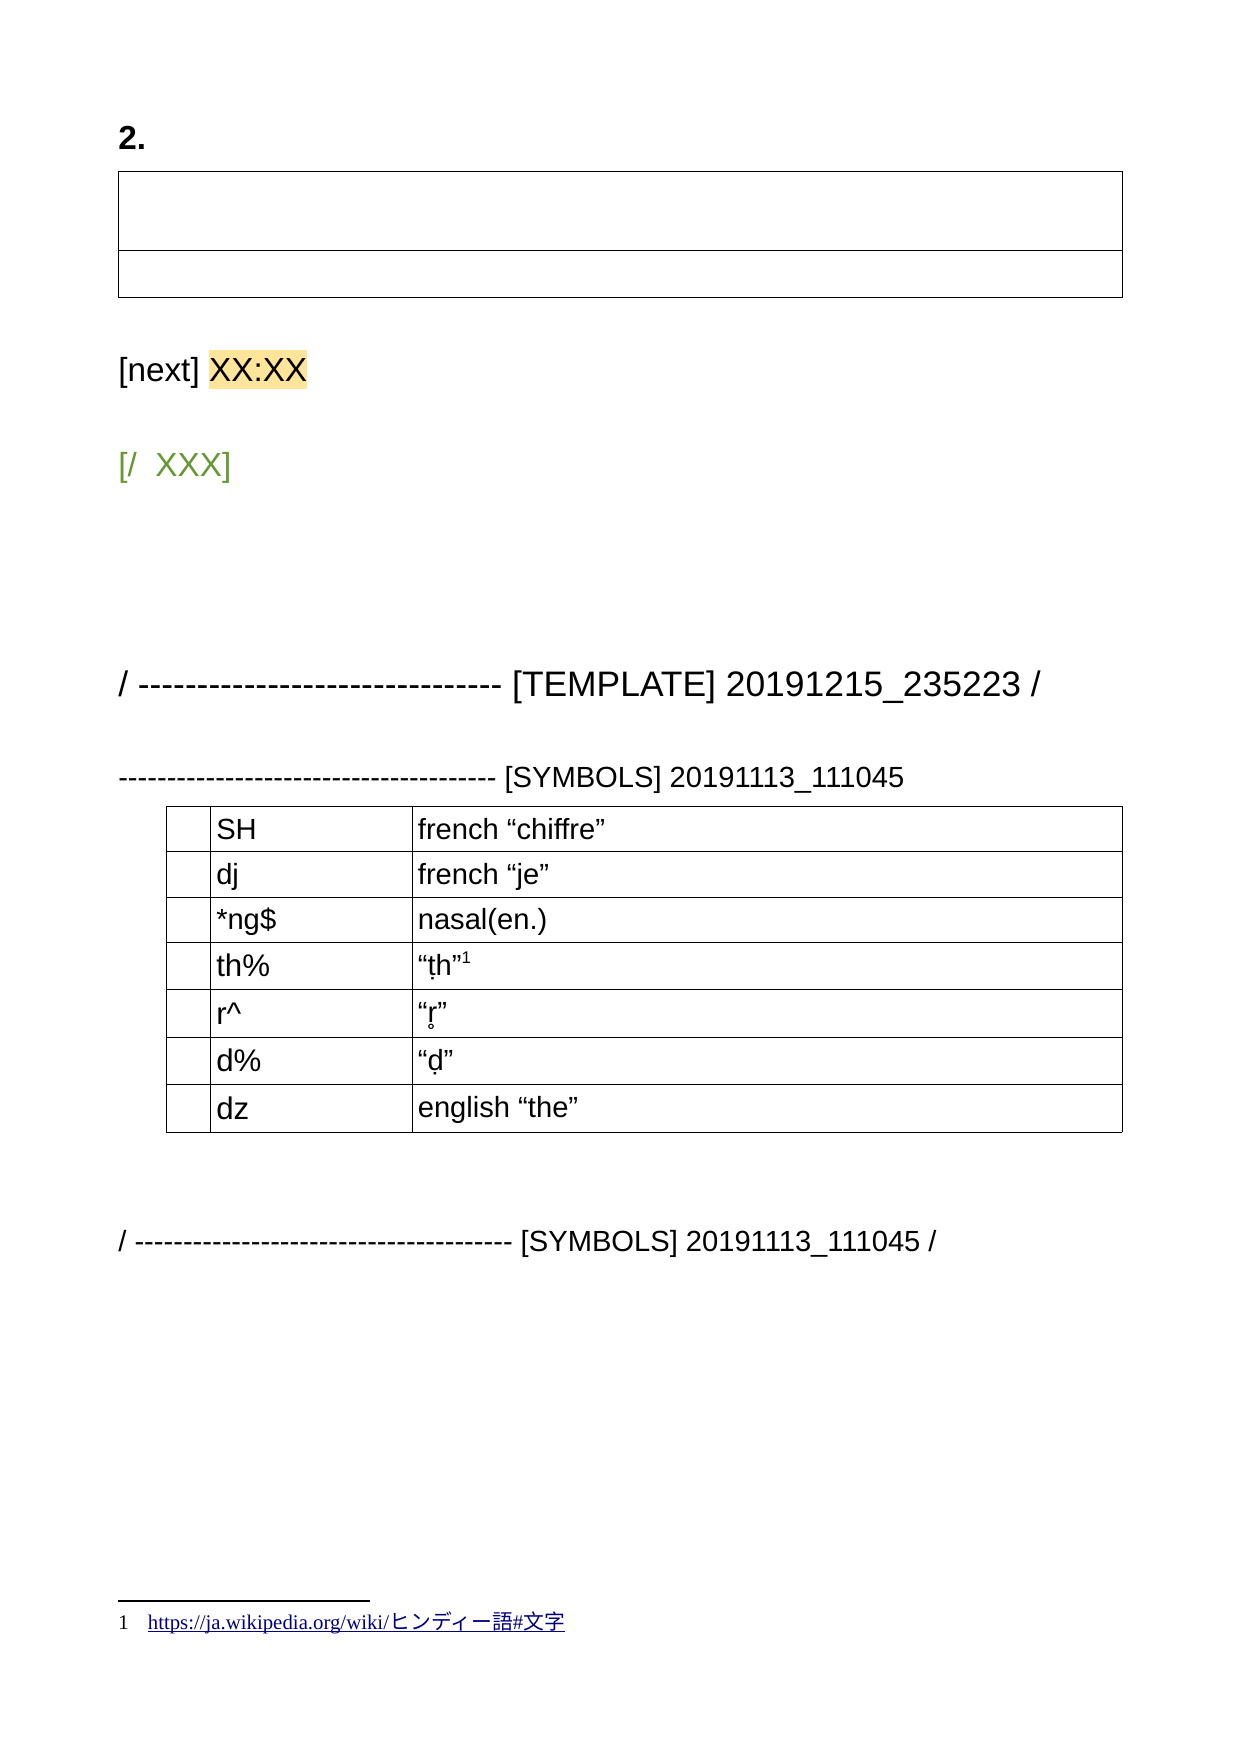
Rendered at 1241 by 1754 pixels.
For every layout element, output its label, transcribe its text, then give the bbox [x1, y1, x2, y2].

table_cell [167, 943, 210, 989]
table_cell english “the” [413, 1085, 1122, 1132]
table_cell “ḍ” [413, 1038, 1122, 1084]
table_cell th% [211, 943, 412, 989]
table_header SH [211, 807, 412, 851]
text / ------------------------------- [TEMPLATE] 20191215_235223 / [118, 663, 1122, 703]
text --------------------------------------- [SYMBOLS] 20191113_111045 [118, 760, 1122, 794]
table_header [167, 807, 210, 851]
table_cell [167, 898, 210, 942]
table_cell [167, 990, 210, 1037]
table_cell nasal(en.) [413, 898, 1122, 942]
table_header french “chiffre” [413, 807, 1122, 851]
text [next] XX:XX [118, 350, 1122, 389]
table_cell d% [211, 1038, 412, 1084]
table_header [119, 172, 1122, 250]
text / --------------------------------------- [SYMBOLS] 20191113_111045 / [118, 1224, 1122, 1258]
table_cell “r̥” [413, 990, 1122, 1037]
text [/ XXX] [118, 445, 1122, 483]
text 2. [118, 118, 1122, 157]
table_cell [167, 852, 210, 897]
table_cell dj [211, 852, 412, 897]
table_cell r^ [211, 990, 412, 1037]
table_cell “ṭh” [413, 943, 1122, 989]
table_cell [119, 251, 1122, 297]
table_cell *ng$ [211, 898, 412, 942]
table_cell french “je” [413, 852, 1122, 897]
table_cell [167, 1085, 210, 1132]
table_cell dz [211, 1085, 412, 1132]
table_cell [167, 1038, 210, 1084]
